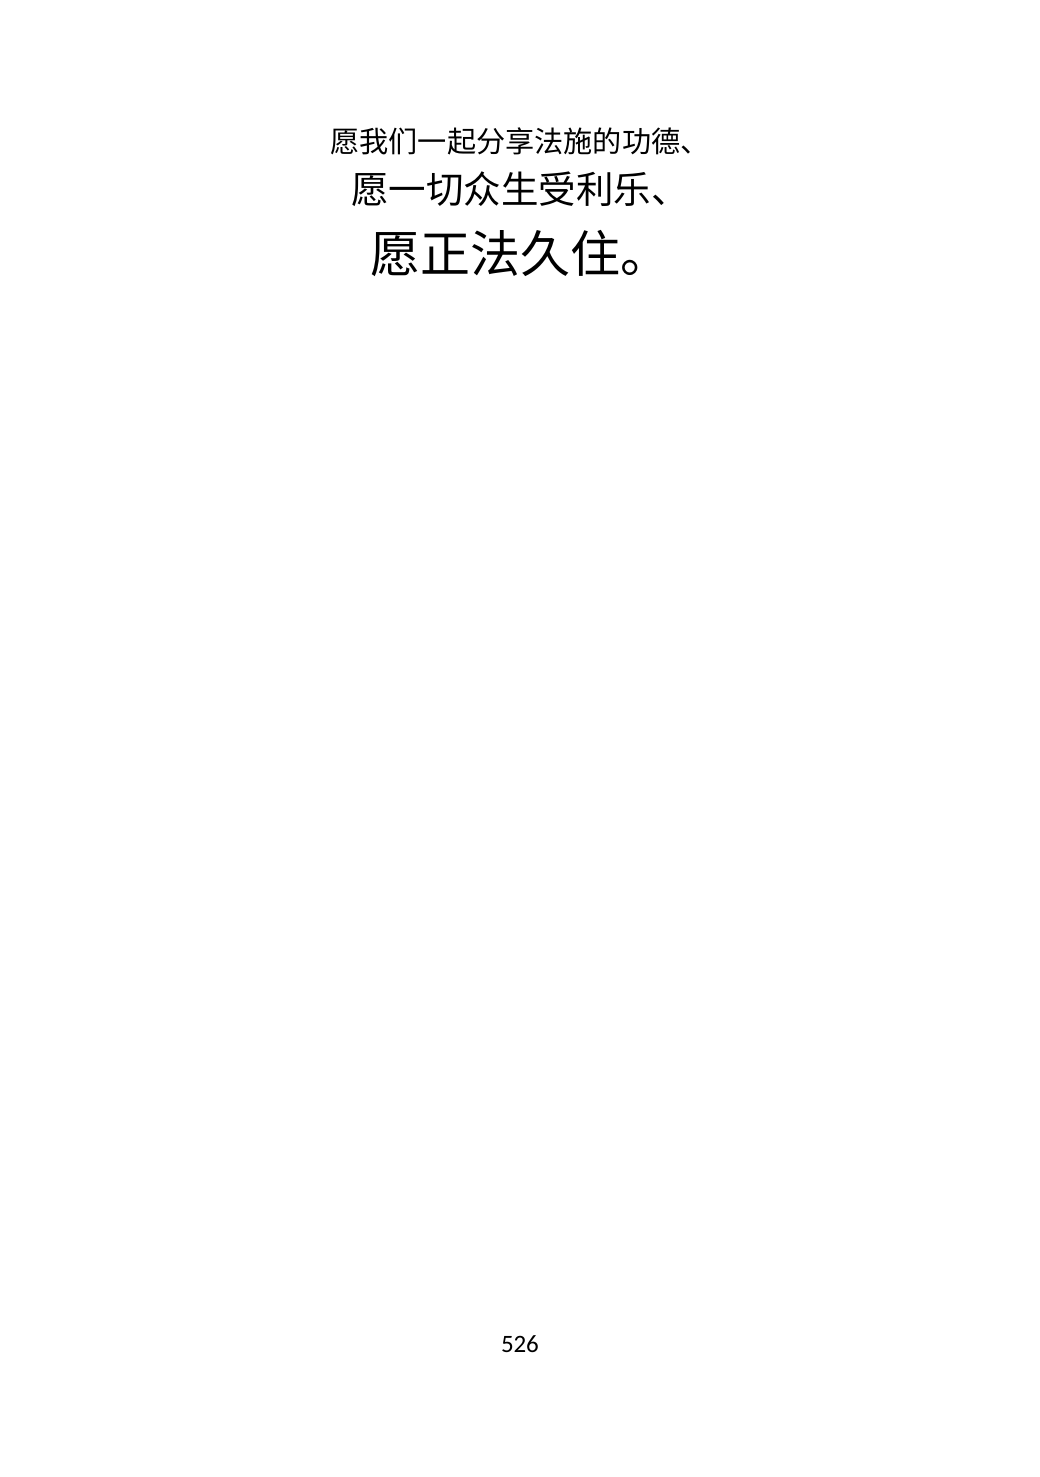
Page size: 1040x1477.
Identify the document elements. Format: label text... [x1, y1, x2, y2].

text 愿我们一起分享法施的功德、 [118, 118, 921, 160]
text 愿正法久住。 [118, 215, 921, 287]
text 愿一切众生受利乐、 [118, 160, 921, 215]
